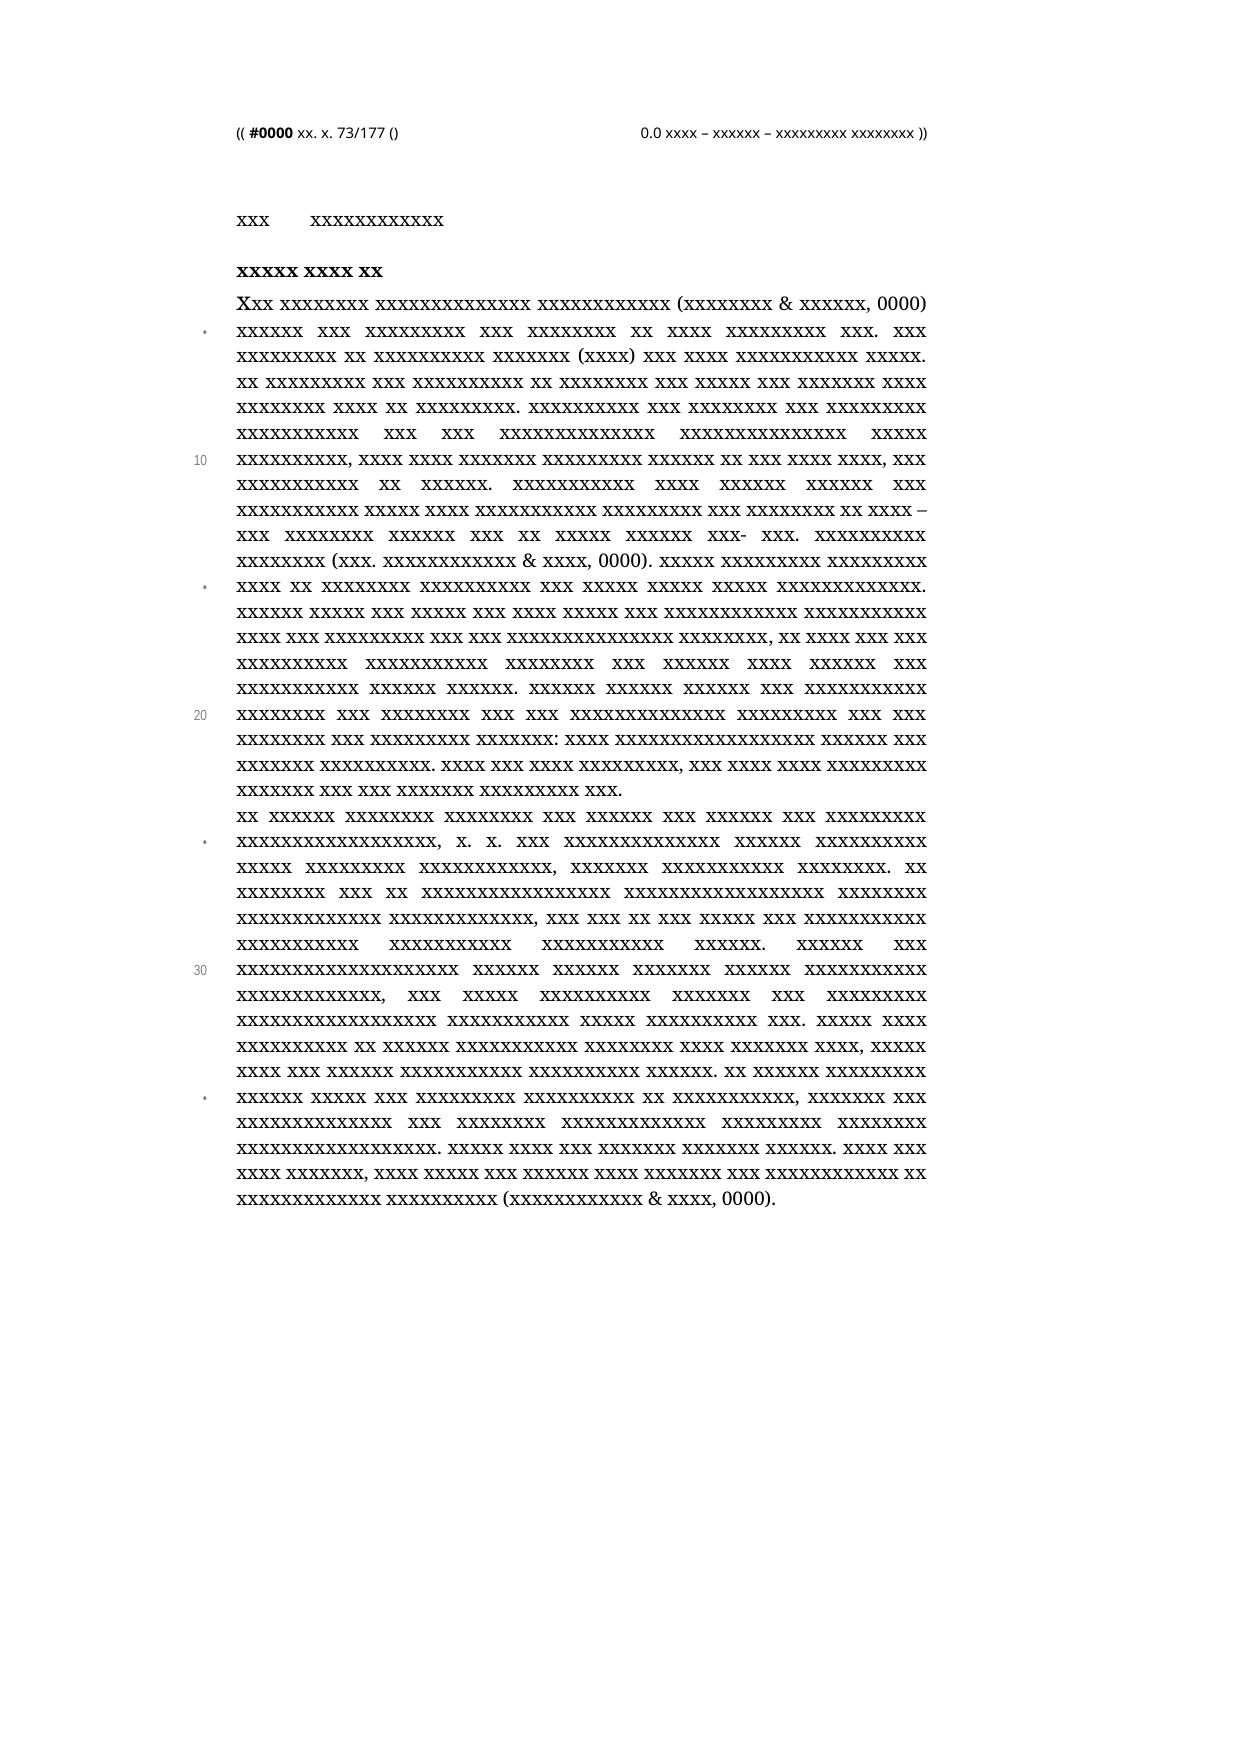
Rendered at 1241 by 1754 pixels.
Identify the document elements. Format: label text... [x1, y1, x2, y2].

text xxxxx xxxx xx [236, 258, 927, 283]
text xx xxxxxx xxxxxxxx xxxxxxxx xxx xxxxxx xxx xxxxxx xxx xxxxxxxxx xxxxxxxxxxxxxxxxxx, x. x. xxx xxxxxxxxxxxxxx xxxxxx xxxxxxxxxx xxxxx xxxxxxxxx xxxxxxxxxxxx, xxxxxxx xxxxxxxxxxx xxxxxxxx. xx xxxxxxxx xxx xx xxxxxxxxxxxxxxxxx xxxxxxxxxxxxxxxxxx xxxxxxxx xxxxxxxxxxxxx xxxxxxxxxxxxx, xxx xxx xx xxx xxxxx xxx xxxxxxxxxxx xxxxxxxxxxx xxxxxxxxxxx xxxxxxxxxxx xxxxxx. xxxxxx xxx xxxxxxxxxxxxxxxxxxxx xxxxxx xxxxxx xxxxxxx xxxxxx xxxxxxxxxxx xxxxxxxxxxxxx, xxx xxxxx xxxxxxxxxx xxxxxxx xxx xxxxxxxxx xxxxxxxxxxxxxxxxxx xxxxxxxxxxx xxxxx xxxxxxxxxx xxx. xxxxx xxxx xxxxxxxxxx xx xxxxxx xxxxxxxxxxx xxxxxxxx xxxx xxxxxxx xxxx, xxxxx xxxx xxx xxxxxx xxxxxxxxxxx xxxxxxxxxx xxxxxx. xx xxxxxx xxxxxxxxx xxxxxx xxxxx xxx xxxxxxxxx xxxxxxxxxx xx xxxxxxxxxxx, xxxxxxx xxx xxxxxxxxxxxxxx xxx xxxxxxxx xxxxxxxxxxxxx xxxxxxxxx xxxxxxxx xxxxxxxxxxxxxxxxxx. xxxxx xxxx xxx xxxxxxx xxxxxxx xxxxxx. xxxx xxx xxxx xxxxxxx, xxxx xxxxx xxx xxxxxx xxxx xxxxxxx xxx xxxxxxxxxxxx xx xxxxxxxxxxxxx xxxxxxxxxx (xxxxxxxxxxxx & xxxx, 0000). [236, 802, 927, 1211]
text xxx xxxxxxxxxxxx [236, 207, 927, 232]
text xxx xxxxxxxx xxxxxxxxxxxxxx xxxxxxxxxxxx (xxxxxxxx & xxxxxx, 0000) xxxxxx xxx xxxxxxxxx xxx xxxxxxxx xx xxxx xxxxxxxxx xxx. xxx xxxxxxxxx xx xxxxxxxxxx xxxxxxx (xxxx) xxx xxxx xxxxxxxxxxx xxxxx. xx xxxxxxxxx xxx xxxxxxxxxx xx xxxxxxxx xxx xxxxx xxx xxxxxxx xxxx xxxxxxxx xxxx xx xxxxxxxxx. xxxxxxxxxx xxx xxxxxxxx xxx xxxxxxxxx xxxxxxxxxxx xxx xxx xxxxxxxxxxxxxx xxxxxxxxxxxxxxx xxxxx xxxxxxxxxx, xxxx xxxx xxxxxxx xxxxxxxxx xxxxxx xx xxx xxxx xxxx, xxx xxxxxxxxxxx xx xxxxxx. xxxxxxxxxxx xxxx xxxxxx xxxxxx xxx xxxxxxxxxxx xxxxx xxxx xxxxxxxxxxx xxxxxxxxx xxx xxxxxxxx xx xxxx – xxx xxxxxxxx xxxxxx xxx xx xxxxx xxxxxx xxx- xxx. xxxxxxxxxx xxxxxxxx (xxx. xxxxxxxxxxxx & xxxx, 0000). xxxxx xxxxxxxxx xxxxxxxxx xxxx xx xxxxxxxx xxxxxxxxxx xxx xxxxx xxxxx xxxxx xxxxxxxxxxxxx. xxxxxx xxxxx xxx xxxxx xxx xxxx xxxxx xxx xxxxxxxxxxxx xxxxxxxxxxx xxxx xxx xxxxxxxxx xxx xxx xxxxxxxxxxxxxxx xxxxxxxx, xx xxxx xxx xxx xxxxxxxxxx xxxxxxxxxxx xxxxxxxx xxx xxxxxx xxxx xxxxxx xxx xxxxxxxxxxx xxxxxx xxxxxx. xxxxxx xxxxxx xxxxxx xxx xxxxxxxxxxx xxxxxxxx xxx xxxxxxxx xxx xxx xxxxxxxxxxxxxx xxxxxxxxx xxx xxx xxxxxxxx xxx xxxxxxxxx xxxxxxx: xxxx xxxxxxxxxxxxxxxxxx xxxxxx xxx xxxxxxx xxxxxxxxxx. xxxx xxx xxxx xxxxxxxxx, xxx xxxx xxxx xxxxxxxxx xxxxxxx xxx xxx xxxxxxx xxxxxxxxx xxx. [236, 283, 927, 802]
